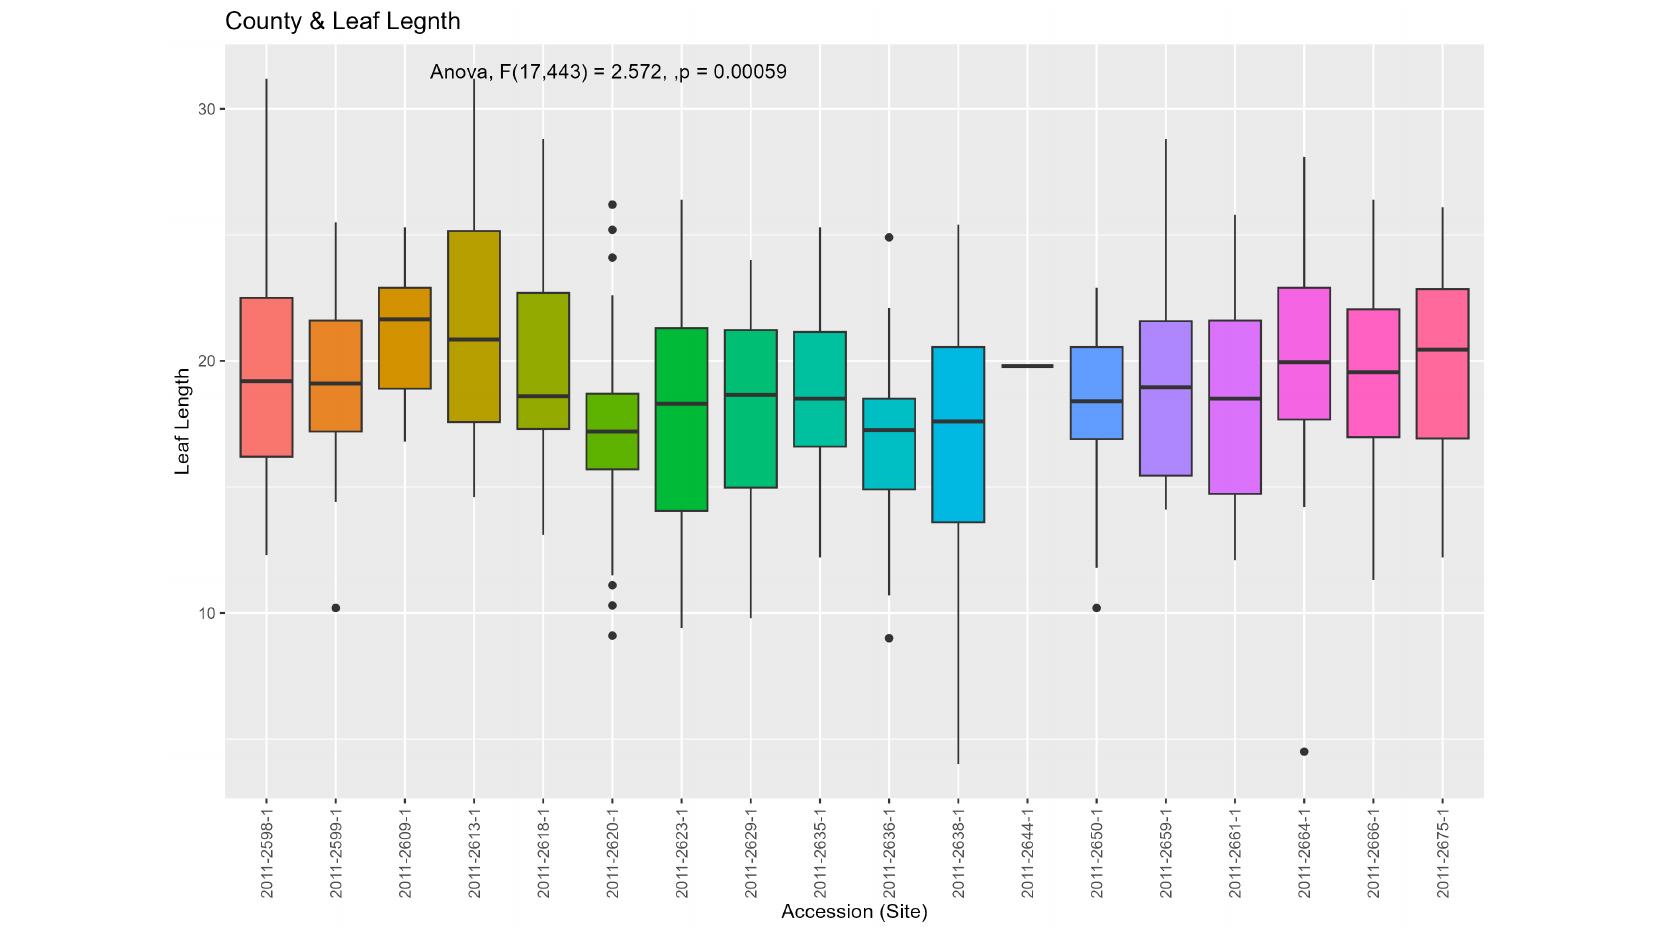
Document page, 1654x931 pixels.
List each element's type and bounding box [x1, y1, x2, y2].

picture [164, 1, 1494, 931]
